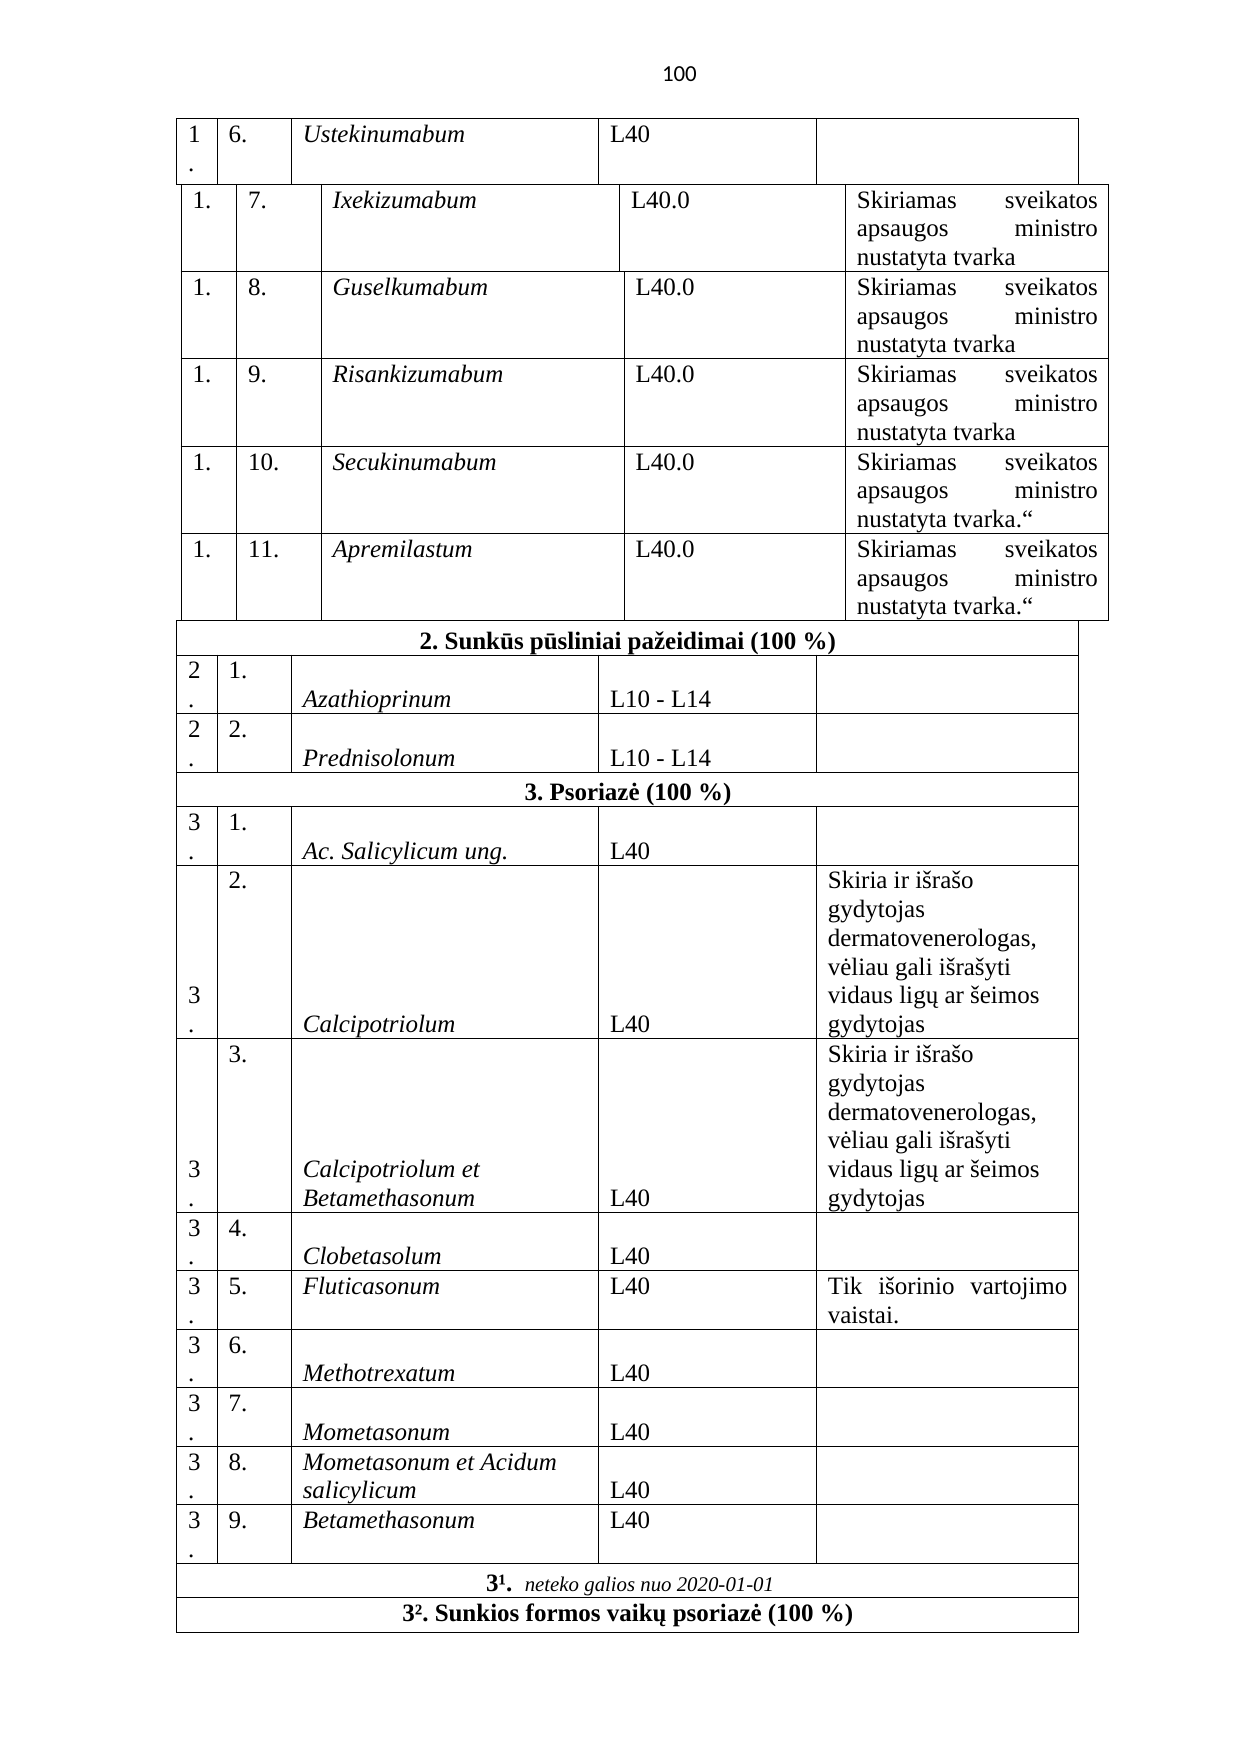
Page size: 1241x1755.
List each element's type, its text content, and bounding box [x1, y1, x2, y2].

table_cell Ixekizumabum [322, 185, 619, 271]
table_cell Ustekinumabum [292, 119, 598, 184]
table_cell [1084, 1563, 1088, 1597]
table_cell L40.0 [625, 447, 845, 533]
table_cell Fluticasonum [292, 1271, 598, 1329]
table_cell [1079, 655, 1083, 713]
table_cell 3. Psoriazė (100 %) [177, 773, 1078, 806]
table_cell [1103, 1038, 1109, 1212]
table_cell [1084, 1270, 1088, 1329]
table_cell Tik išorinio vartojimo vaistai. [817, 1271, 1078, 1329]
table_cell [1099, 1387, 1103, 1446]
table_cell [1109, 271, 1123, 358]
table_cell [1103, 1446, 1109, 1504]
table_cell Methotrexatum [292, 1330, 598, 1387]
table_cell [1088, 1329, 1093, 1387]
table_cell 1. [182, 272, 236, 358]
table_cell L10 - L14 [599, 656, 816, 713]
table_cell [1093, 621, 1099, 654]
table_cell 6. [218, 119, 291, 184]
table_cell 9. [237, 359, 321, 446]
table_cell 2. Sunkūs pūsliniai pažeidimai (100 %) [177, 621, 1078, 654]
table_cell [1099, 655, 1103, 713]
table_cell [1099, 806, 1103, 864]
table_cell [1084, 1597, 1088, 1632]
table_cell 3. [177, 1505, 217, 1563]
table_cell L40.0 [625, 534, 845, 620]
table_cell [817, 714, 1078, 772]
table_cell 3. [177, 1039, 217, 1212]
table_cell L40 [599, 1447, 816, 1504]
table_cell [1079, 806, 1083, 864]
table_cell [1099, 1446, 1103, 1504]
table_cell 3². Sunkios formos vaikų psoriazė (100 %) [177, 1598, 1078, 1632]
table_cell [817, 1505, 1078, 1563]
table_cell [1103, 1387, 1109, 1446]
table_cell [1079, 1270, 1083, 1329]
table_cell 6. [218, 1330, 291, 1387]
table_cell [1084, 1212, 1088, 1270]
table_cell [1084, 655, 1088, 713]
table_cell 7. [237, 185, 321, 271]
table_cell [1088, 1563, 1093, 1597]
table_cell L40 [599, 1388, 816, 1446]
table_cell [1109, 1504, 1123, 1563]
table_cell [1103, 655, 1109, 713]
table_cell [1099, 621, 1103, 654]
table_cell [1109, 184, 1123, 271]
table_cell [1079, 621, 1083, 654]
table_cell [1084, 118, 1088, 184]
table_cell Skiria ir išrašo gydytojas dermatovenerologas, vėliau gali išrašyti vidaus ligų ar šeimos gydytojas [817, 866, 1078, 1038]
table_cell Skiriamas sveikatos apsaugos ministro nustatyta tvarka.“ [846, 447, 1108, 533]
table_cell Skiriamas sveikatos apsaugos ministro nustatyta tvarka [846, 272, 1108, 358]
table_cell [1109, 806, 1123, 864]
table_cell [1093, 1212, 1099, 1270]
table_cell [1088, 1212, 1093, 1270]
table_cell 1. [182, 534, 236, 620]
table_cell 3. [177, 1330, 217, 1387]
table_cell 1. [182, 447, 236, 533]
table_cell [1079, 865, 1083, 1038]
table_cell [1109, 1329, 1123, 1387]
table_cell 3. [218, 1039, 291, 1212]
table_cell Clobetasolum [292, 1213, 598, 1270]
table_cell [1109, 1563, 1123, 1597]
table_cell Calcipotriolum et Betamethasonum [292, 1039, 598, 1212]
table_cell [1093, 1387, 1099, 1446]
table_cell [1079, 1504, 1083, 1563]
table_cell [1103, 1504, 1109, 1563]
table_cell Secukinumabum [322, 447, 624, 533]
table_cell [1099, 1504, 1103, 1563]
table_cell [1079, 1329, 1083, 1387]
table_cell [1109, 713, 1123, 772]
table_cell [817, 1388, 1078, 1446]
table_cell 8. [218, 1447, 291, 1504]
table_cell 2. [177, 714, 217, 772]
table_cell [1079, 1387, 1083, 1446]
table_cell Ac. Salicylicum ung. [292, 807, 598, 864]
table_cell [1099, 1563, 1103, 1597]
table_cell [1099, 1212, 1103, 1270]
table_cell [1109, 620, 1123, 654]
table_cell [1088, 772, 1093, 806]
table_cell [1079, 772, 1083, 806]
table_cell [817, 1330, 1078, 1387]
table_cell [1088, 1038, 1093, 1212]
table_cell [1103, 806, 1109, 864]
table_cell 4. [218, 1213, 291, 1270]
table_cell L40 [599, 1213, 816, 1270]
table_cell [817, 807, 1078, 864]
table_cell Skiria ir išrašo gydytojas dermatovenerologas, vėliau gali išrašyti vidaus ligų ar šeimos gydytojas [817, 1039, 1078, 1212]
table_cell 1. [218, 807, 291, 864]
table_cell Calcipotriolum [292, 866, 598, 1038]
table_cell [1093, 1504, 1099, 1563]
table_cell [1109, 1270, 1123, 1329]
table_cell [817, 656, 1078, 713]
table_cell [1084, 1387, 1088, 1446]
table_cell [1093, 655, 1099, 713]
table_cell L40 [599, 119, 816, 184]
table_cell L40 [599, 866, 816, 1038]
table_cell L40 [599, 1271, 816, 1329]
table_cell [1103, 118, 1109, 184]
table_cell [177, 271, 181, 358]
table_cell [1109, 1387, 1123, 1446]
table_cell 3. [177, 807, 217, 864]
table_cell [1109, 1212, 1123, 1270]
table_cell 3¹. neteko galios nuo 2020-01-01 [177, 1564, 1078, 1597]
table_cell [1103, 621, 1109, 654]
table_cell [1109, 772, 1123, 806]
table_cell [1088, 621, 1093, 654]
table_cell 1. [182, 359, 236, 446]
table_cell Skiriamas sveikatos apsaugos ministro nustatyta tvarka [846, 359, 1108, 446]
table_cell [177, 358, 181, 446]
table_cell [1109, 1597, 1123, 1632]
table_cell [1093, 1597, 1099, 1632]
table_cell [1088, 1387, 1093, 1446]
table_cell [1084, 1504, 1088, 1563]
table_cell [1093, 806, 1099, 864]
table_cell 2. [218, 866, 291, 1038]
table_cell [1079, 713, 1083, 772]
table_cell [817, 119, 1078, 184]
table_cell [1084, 1446, 1088, 1504]
table_cell [177, 185, 181, 271]
table_cell L40 [599, 1039, 816, 1212]
table_cell 9. [218, 1505, 291, 1563]
table_cell [177, 446, 181, 533]
table_cell [1109, 118, 1123, 184]
table_cell 11. [237, 534, 321, 620]
table_cell [1093, 865, 1099, 1038]
table_cell [1109, 533, 1123, 620]
table_cell [177, 533, 181, 620]
table_cell [1079, 1563, 1083, 1597]
table_cell Azathioprinum [292, 656, 598, 713]
table_cell [1093, 1563, 1099, 1597]
table_cell [1079, 118, 1083, 184]
table_cell [1103, 713, 1109, 772]
table_cell Skiriamas sveikatos apsaugos ministro nustatyta tvarka [846, 185, 1108, 271]
table_cell [1103, 1212, 1109, 1270]
table_cell [1103, 1563, 1109, 1597]
table_cell [1099, 1038, 1103, 1212]
table_cell 1. [177, 119, 217, 184]
table_cell [1093, 1038, 1099, 1212]
table_cell [1103, 1329, 1109, 1387]
table_cell 2. [177, 656, 217, 713]
table_cell [1088, 1446, 1093, 1504]
table_cell [1093, 1270, 1099, 1329]
table_cell [1099, 1597, 1103, 1632]
table_cell 5. [218, 1271, 291, 1329]
table_cell 1. [182, 185, 236, 271]
table_cell 7. [218, 1388, 291, 1446]
table_cell 3. [177, 1447, 217, 1504]
table_cell L40 [599, 807, 816, 864]
table_cell [1088, 1597, 1093, 1632]
table_cell [1088, 713, 1093, 772]
table_cell [1093, 713, 1099, 772]
table_cell Betamethasonum [292, 1505, 598, 1563]
table_cell [1088, 118, 1093, 184]
table_cell [1093, 118, 1099, 184]
table_cell [1099, 1329, 1103, 1387]
table_cell [1079, 1212, 1083, 1270]
table_cell [1093, 1329, 1099, 1387]
table_cell [1088, 865, 1093, 1038]
table_cell L40.0 [625, 359, 845, 446]
table_cell [1084, 772, 1088, 806]
table_cell [1099, 713, 1103, 772]
table_cell [1084, 713, 1088, 772]
table_cell Skiriamas sveikatos apsaugos ministro nustatyta tvarka.“ [846, 534, 1108, 620]
table_cell [1109, 655, 1123, 713]
table_cell [1103, 1270, 1109, 1329]
table_cell 3. [177, 866, 217, 1038]
table_cell [1093, 1446, 1099, 1504]
table_cell 2. [218, 714, 291, 772]
table_cell [1109, 446, 1123, 533]
table_cell [1109, 865, 1123, 1038]
table_cell Risankizumabum [322, 359, 624, 446]
table_cell [1109, 1038, 1123, 1212]
table_cell [1109, 358, 1123, 446]
table_cell [1088, 806, 1093, 864]
table_cell [1103, 772, 1109, 806]
table_cell [1099, 865, 1103, 1038]
table_cell [1099, 772, 1103, 806]
table_cell L40.0 [620, 185, 845, 271]
table_cell [1109, 1446, 1123, 1504]
table_cell [1103, 865, 1109, 1038]
table_cell [1079, 1038, 1083, 1212]
table_cell [1084, 865, 1088, 1038]
table_cell L10 - L14 [599, 714, 816, 772]
table_cell [1103, 1597, 1109, 1632]
table_cell [1088, 1270, 1093, 1329]
table_cell 1. [218, 656, 291, 713]
table_cell Apremilastum [322, 534, 624, 620]
table_cell [1099, 118, 1103, 184]
table_cell [1093, 772, 1099, 806]
table_cell 8. [237, 272, 321, 358]
table_cell [1084, 621, 1088, 654]
table_cell [1088, 655, 1093, 713]
table_cell [817, 1447, 1078, 1504]
table_cell Guselkumabum [322, 272, 624, 358]
table_cell Mometasonum et Acidum salicylicum [292, 1447, 598, 1504]
table_cell [1079, 1446, 1083, 1504]
table_cell L40.0 [625, 272, 845, 358]
table_cell [817, 1213, 1078, 1270]
table_cell 3. [177, 1213, 217, 1270]
table_cell [1084, 1038, 1088, 1212]
table_cell [1088, 1504, 1093, 1563]
table_cell 10. [237, 447, 321, 533]
table_cell [1084, 806, 1088, 864]
table_cell Mometasonum [292, 1388, 598, 1446]
table_cell 3. [177, 1388, 217, 1446]
table_cell [1084, 1329, 1088, 1387]
table_cell L40 [599, 1505, 816, 1563]
table_cell [1079, 1597, 1083, 1632]
table_cell 3. [177, 1271, 217, 1329]
table_cell L40 [599, 1330, 816, 1387]
table_cell Prednisolonum [292, 714, 598, 772]
table_cell [1099, 1270, 1103, 1329]
